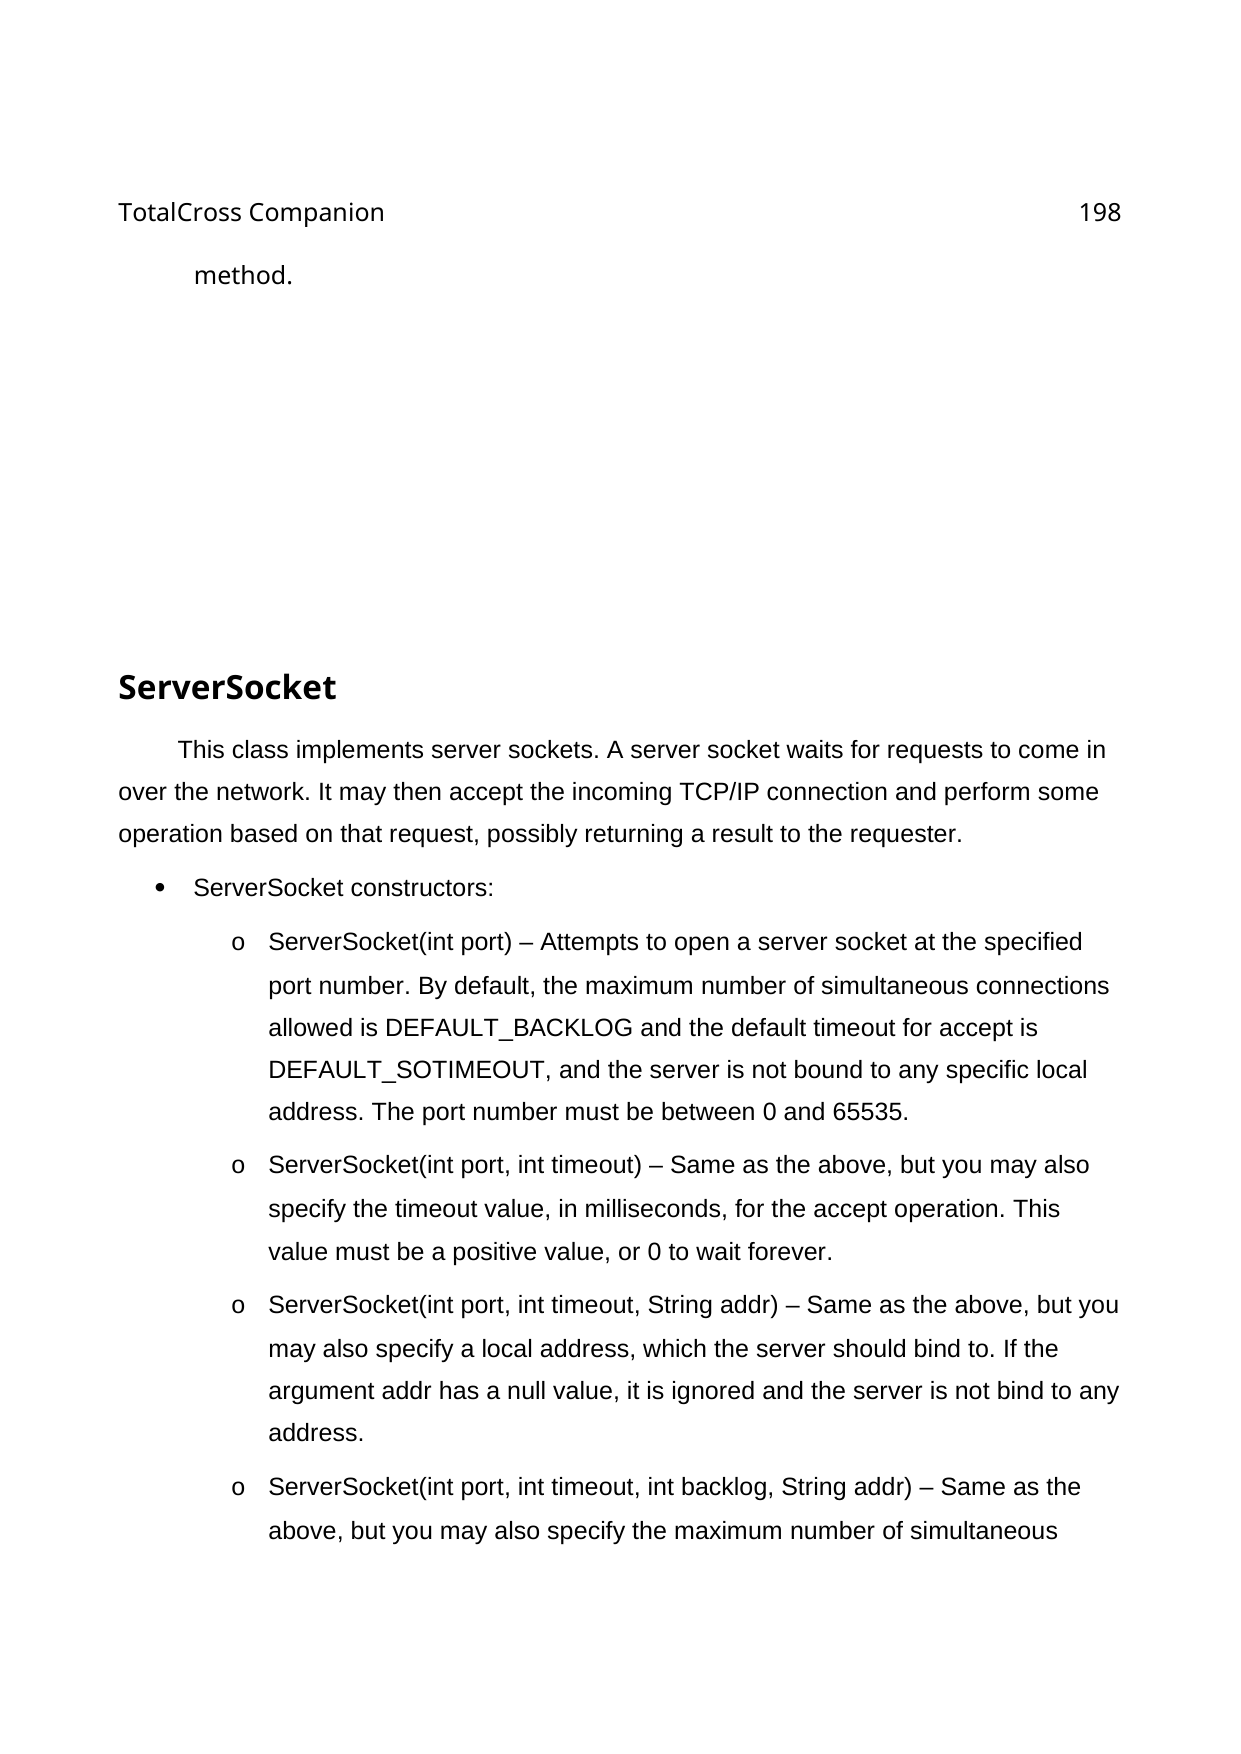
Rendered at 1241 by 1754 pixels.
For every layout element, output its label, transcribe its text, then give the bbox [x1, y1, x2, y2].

list method. [156, 258, 1122, 292]
subtitle ServerSocket [118, 663, 1122, 709]
list ServerSocket(int port, int timeout, int backlog, String addr) – Same as the above, but you may also specify the maximum number of simultaneous [231, 1473, 1122, 1545]
list ServerSocket constructors: [156, 874, 1122, 902]
list ServerSocket(int port, int timeout) – Same as the above, but you may also specify the timeout value, in milliseconds, for the accept operation. This value must be a positive value, or 0 to wait forever. [231, 1151, 1122, 1265]
list ServerSocket(int port) – Attempts to open a server socket at the specified port number. By default, the maximum number of simultaneous connections allowed is DEFAULT_BACKLOG and the default timeout for accept is DEFAULT_SOTIMEOUT, and the server is not bound to any specific local address. The port number must be between 0 and 65535. [231, 928, 1122, 1126]
list ServerSocket(int port, int timeout, String addr) – Same as the above, but you may also specify a local address, which the server should bind to. If the argument addr has a null value, it is ignored and the server is not bind to any address. [231, 1291, 1122, 1447]
text This class implements server sockets. A server socket waits for requests to come in over the network. It may then accept the incoming TCP/IP connection and perform some operation based on that request, possibly returning a result to the requester. [118, 736, 1122, 848]
